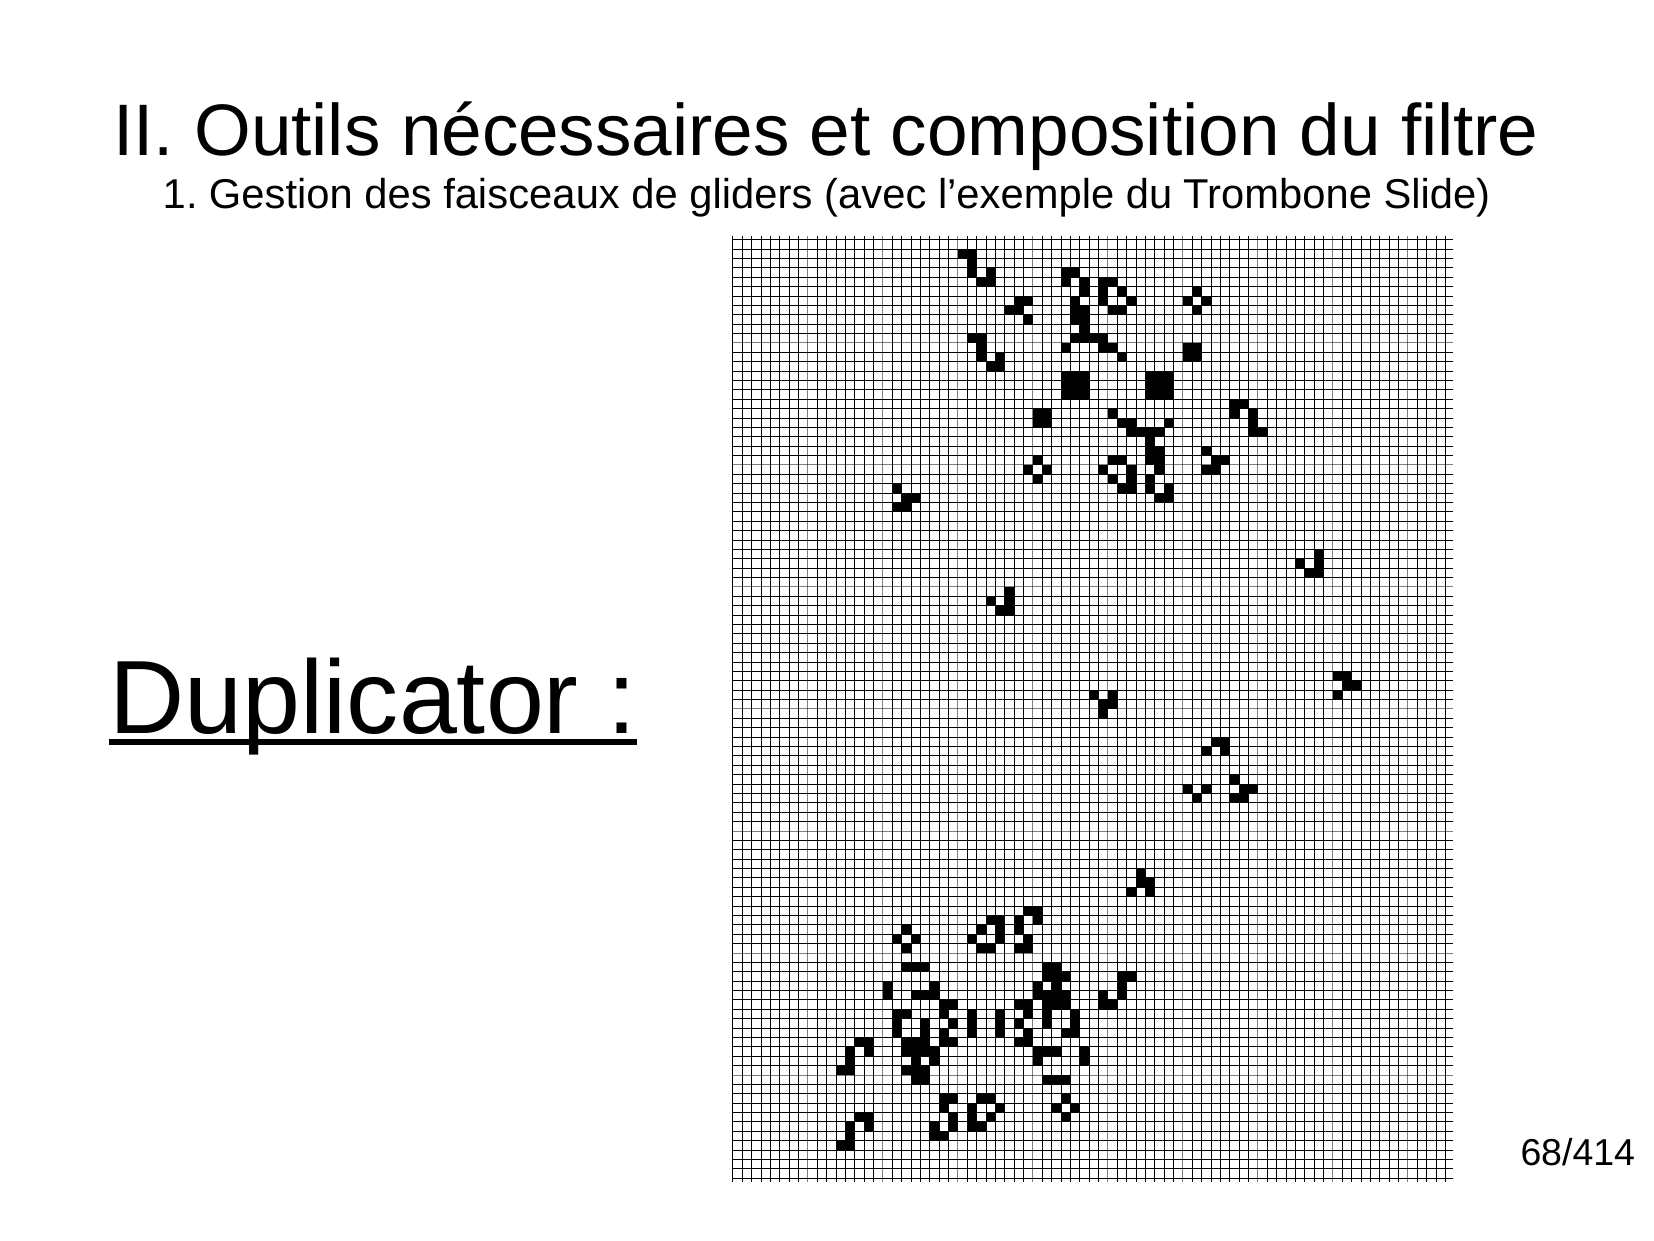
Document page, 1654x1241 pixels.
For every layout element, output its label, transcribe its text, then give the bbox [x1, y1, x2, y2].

text_box <number>/414 [1505, 1124, 1654, 1182]
title II. Outils nécessaires et composition du filtre 1. Gestion des faisceaux de gliders (avec l’exemple du Trombone Slide) [82, 49, 1571, 257]
text_box Duplicator : [94, 631, 652, 763]
picture [732, 236, 1453, 1182]
